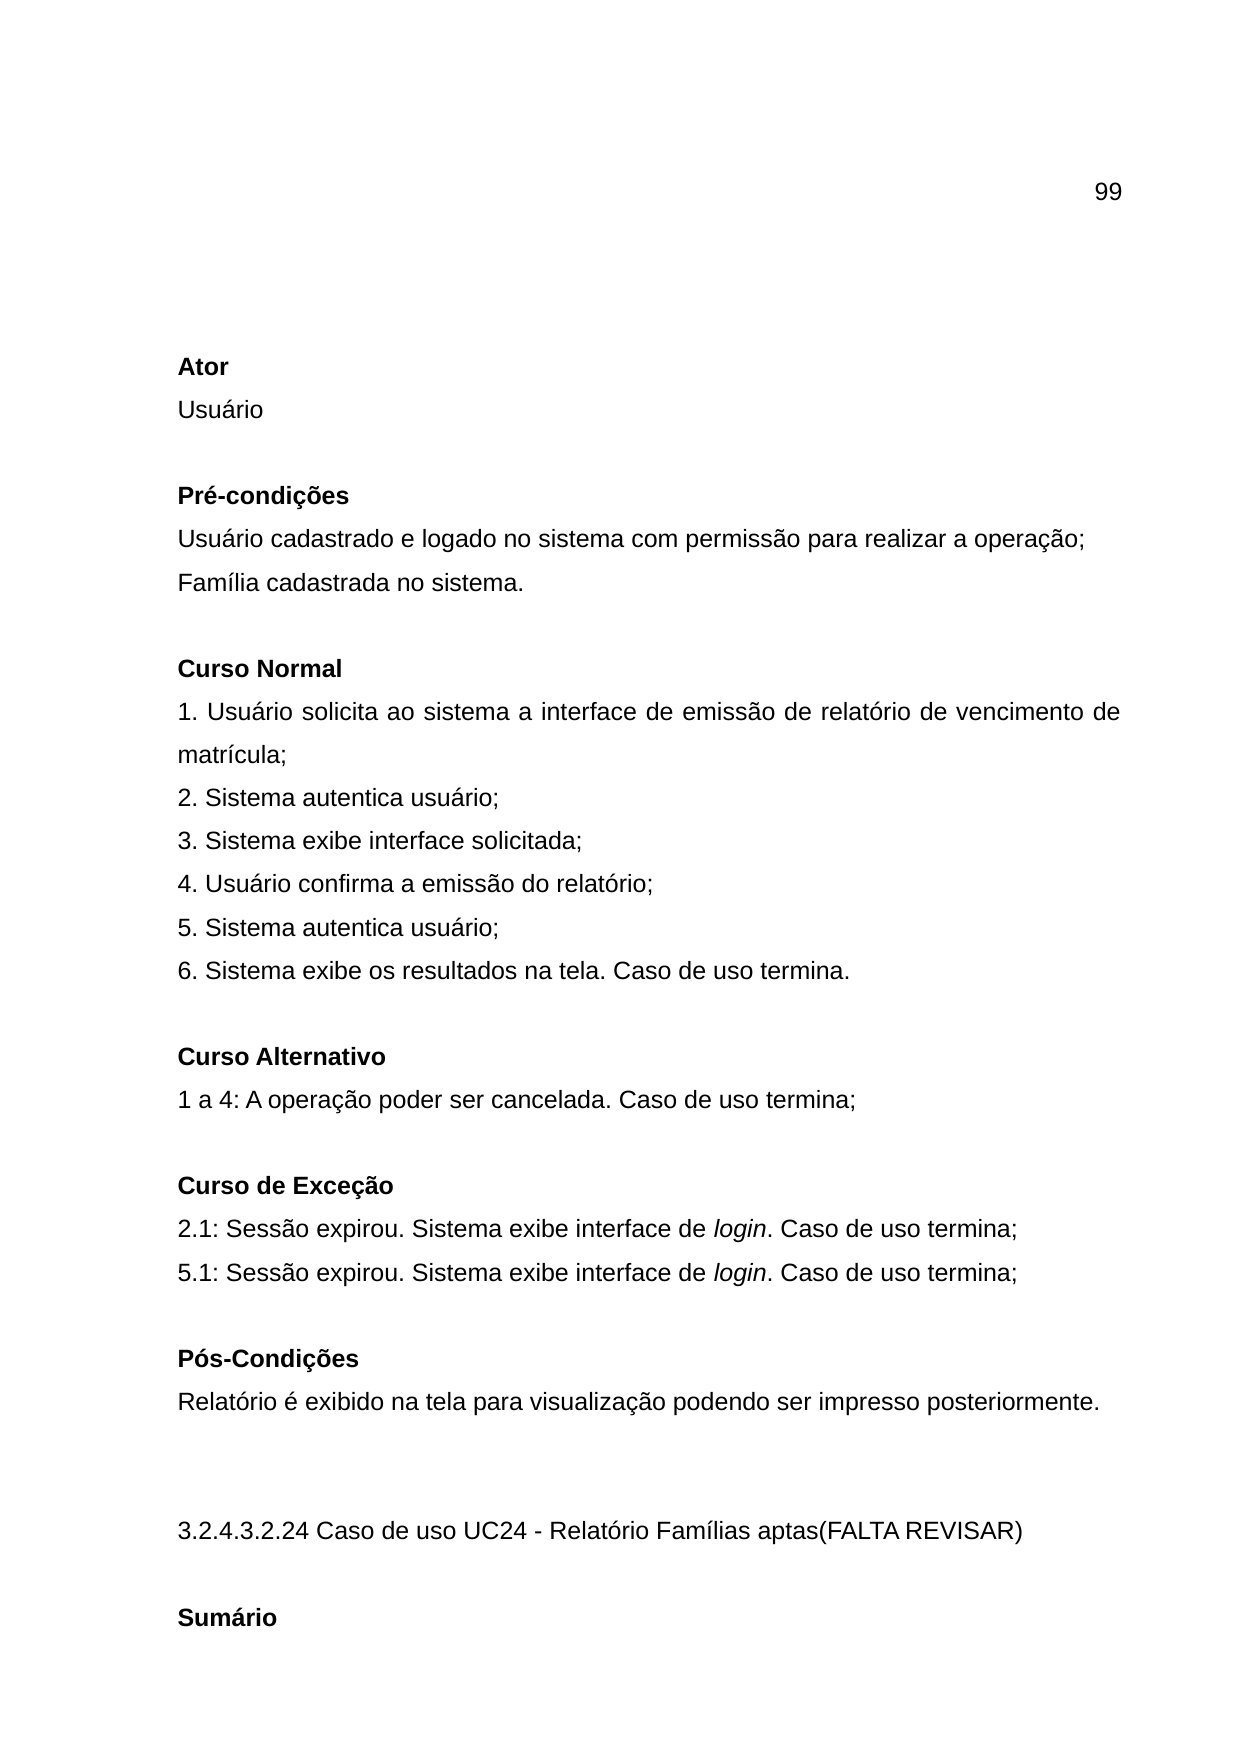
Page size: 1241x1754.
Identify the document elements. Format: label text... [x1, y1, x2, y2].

text 5.1: Sessão expirou. Sistema exibe interface de login. Caso de uso termina; [177, 1258, 1122, 1286]
text 2. Sistema autentica usuário; [177, 783, 1122, 812]
text 5. Sistema autentica usuário; [177, 913, 1122, 941]
text Ator [177, 352, 1122, 381]
text Família cadastrada no sistema. [177, 568, 1122, 596]
text Pré-condições [177, 481, 1122, 510]
text Curso Alternativo [177, 1042, 1122, 1071]
text Curso Normal [177, 654, 1122, 683]
text Curso de Exceção [177, 1171, 1122, 1200]
text Usuário [177, 395, 1122, 424]
text 4. Usuário confirma a emissão do relatório; [177, 869, 1122, 898]
text 1. Usuário solicita ao sistema a interface de emissão de relatório de vencimento de matrícula; [177, 697, 1122, 769]
text Pós-Condições [177, 1344, 1122, 1373]
text 2.1: Sessão expirou. Sistema exibe interface de login. Caso de uso termina; [177, 1214, 1122, 1243]
text Relatório é exibido na tela para visualização podendo ser impresso posteriormente. [177, 1387, 1122, 1416]
text 6. Sistema exibe os resultados na tela. Caso de uso termina. [177, 956, 1122, 984]
text 3.2.4.3.2.24 Caso de uso UC24 - Relatório Famílias aptas(FALTA REVISAR) [177, 1516, 1122, 1545]
text Usuário cadastrado e logado no sistema com permissão para realizar a operação; [177, 524, 1122, 553]
text Sumário [177, 1603, 1122, 1631]
text 3. Sistema exibe interface solicitada; [177, 826, 1122, 855]
text 1 a 4: A operação poder ser cancelada. Caso de uso termina; [177, 1085, 1122, 1114]
